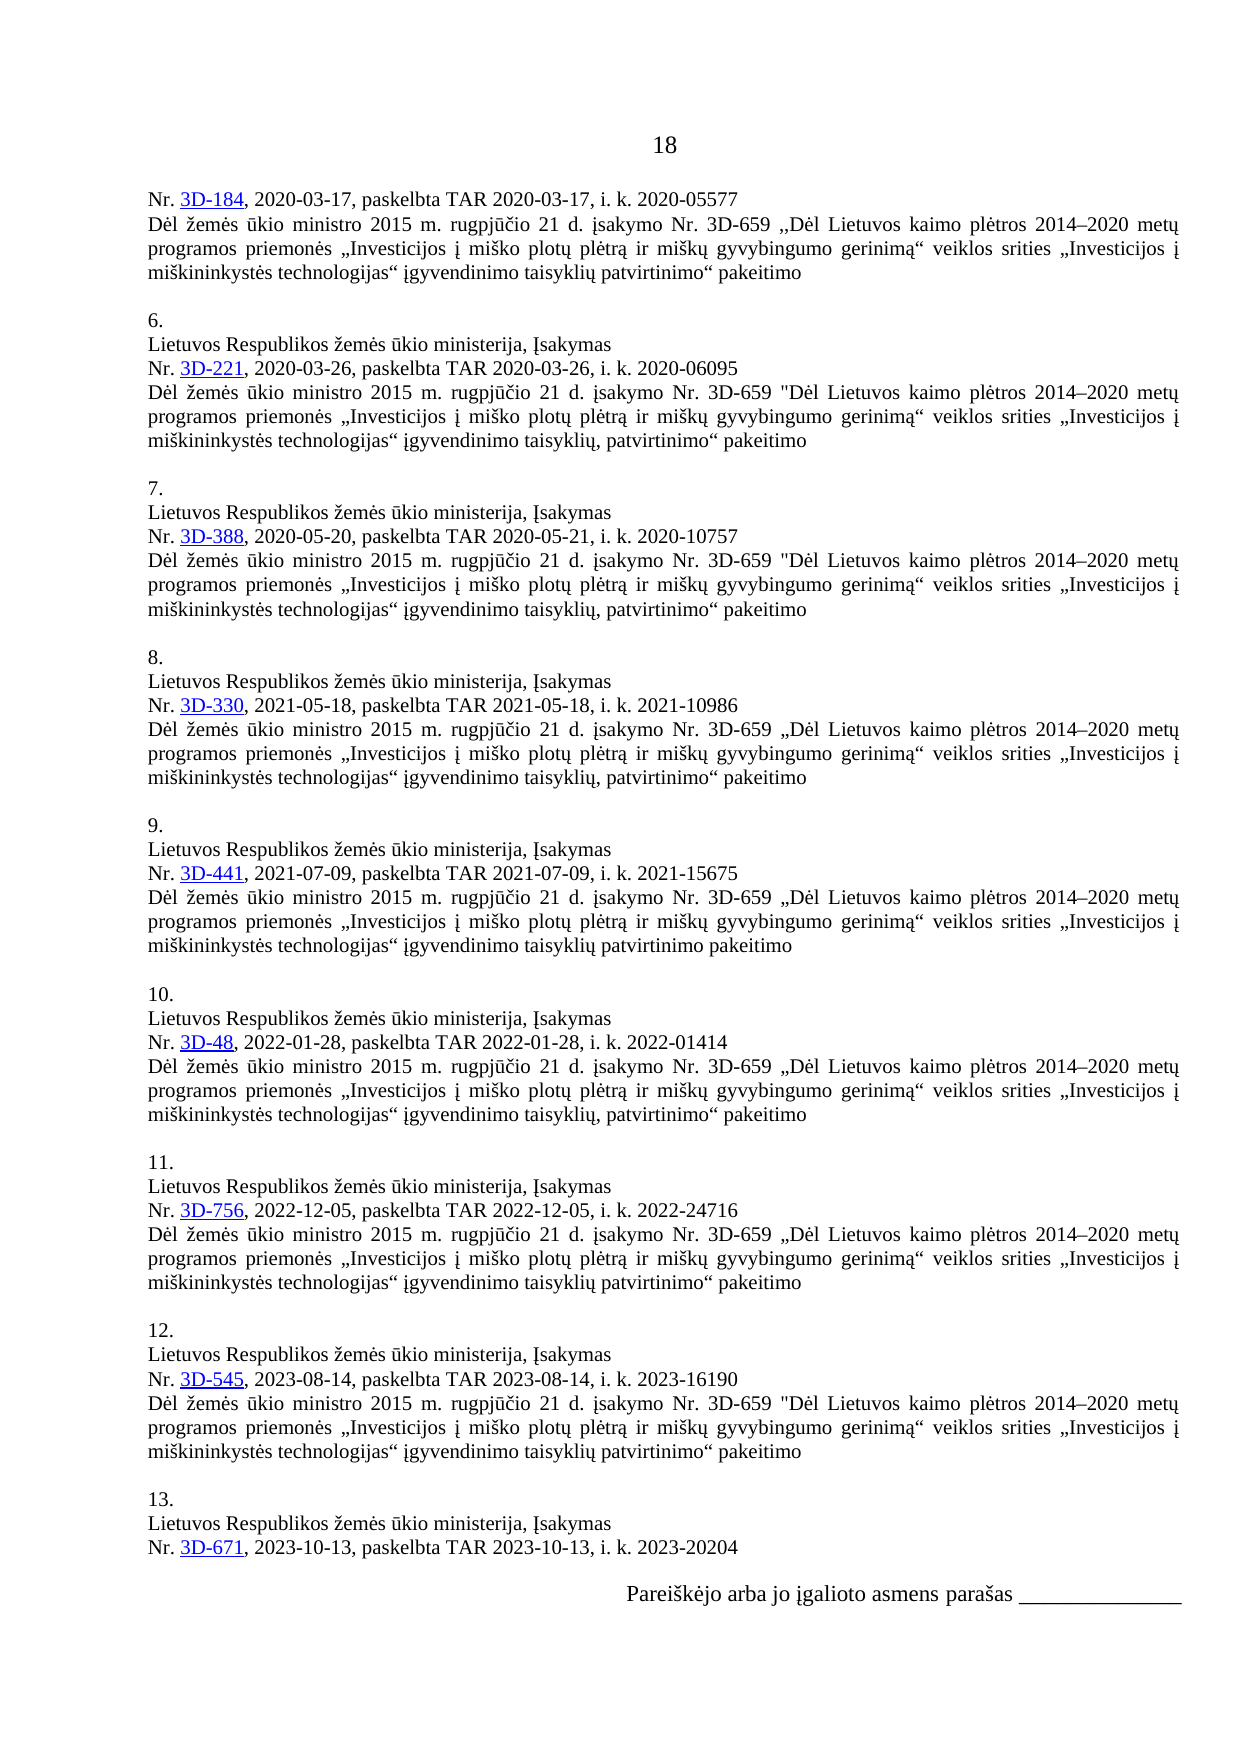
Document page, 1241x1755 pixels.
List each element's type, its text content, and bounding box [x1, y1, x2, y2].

text Nr. 3D-184, 2020-03-17, paskelbta TAR 2020-03-17, i. k. 2020-05577 [148, 187, 1181, 211]
text Nr. 3D-756, 2022-12-05, paskelbta TAR 2022-12-05, i. k. 2022-24716 [148, 1198, 1181, 1222]
text Lietuvos Respublikos žemės ūkio ministerija, Įsakymas [148, 500, 1181, 524]
text Nr. 3D-388, 2020-05-20, paskelbta TAR 2020-05-21, i. k. 2020-10757 [148, 524, 1181, 548]
text 13. [148, 1487, 1181, 1511]
text Lietuvos Respublikos žemės ūkio ministerija, Įsakymas [148, 332, 1181, 356]
text Dėl žemės ūkio ministro 2015 m. rugpjūčio 21 d. įsakymo Nr. 3D-659 „Dėl Lietuvos kaimo plėtros 2014–2020 metų programos priemonės „Investicijos į miško plotų plėtrą ir miškų gyvybingumo gerinimą“ veiklos srities „Investicijos į miškininkystės technologijas“ įgyvendinimo taisyklių, patvirtinimo“ pakeitimo [148, 1054, 1181, 1126]
text Nr. 3D-545, 2023-08-14, paskelbta TAR 2023-08-14, i. k. 2023-16190 [148, 1366, 1181, 1391]
text Dėl žemės ūkio ministro 2015 m. rugpjūčio 21 d. įsakymo Nr. 3D-659 „Dėl Lietuvos kaimo plėtros 2014–2020 metų programos priemonės „Investicijos į miško plotų plėtrą ir miškų gyvybingumo gerinimą“ veiklos srities „Investicijos į miškininkystės technologijas“ įgyvendinimo taisyklių, patvirtinimo“ pakeitimo [148, 717, 1181, 789]
text 10. [148, 981, 1181, 1006]
text Lietuvos Respublikos žemės ūkio ministerija, Įsakymas [148, 1342, 1181, 1366]
text Nr. 3D-441, 2021-07-09, paskelbta TAR 2021-07-09, i. k. 2021-15675 [148, 861, 1181, 885]
text Lietuvos Respublikos žemės ūkio ministerija, Įsakymas [148, 1006, 1181, 1029]
text Lietuvos Respublikos žemės ūkio ministerija, Įsakymas [148, 1174, 1181, 1198]
text 12. [148, 1318, 1181, 1342]
text Dėl žemės ūkio ministro 2015 m. rugpjūčio 21 d. įsakymo Nr. 3D-659 "Dėl Lietuvos kaimo plėtros 2014–2020 metų programos priemonės „Investicijos į miško plotų plėtrą ir miškų gyvybingumo gerinimą“ veiklos srities „Investicijos į miškininkystės technologijas“ įgyvendinimo taisyklių, patvirtinimo“ pakeitimo [148, 548, 1181, 621]
text Dėl žemės ūkio ministro 2015 m. rugpjūčio 21 d. įsakymo Nr. 3D-659 ,,Dėl Lietuvos kaimo plėtros 2014–2020 metų programos priemonės „Investicijos į miško plotų plėtrą ir miškų gyvybingumo gerinimą“ veiklos srities „Investicijos į miškininkystės technologijas“ įgyvendinimo taisyklių patvirtinimo“ pakeitimo [148, 211, 1181, 284]
text 7. [148, 476, 1181, 500]
text Lietuvos Respublikos žemės ūkio ministerija, Įsakymas [148, 837, 1181, 861]
text 11. [148, 1150, 1181, 1174]
text Lietuvos Respublikos žemės ūkio ministerija, Įsakymas [148, 669, 1181, 693]
text 9. [148, 813, 1181, 837]
text Lietuvos Respublikos žemės ūkio ministerija, Įsakymas [148, 1511, 1181, 1535]
text Dėl žemės ūkio ministro 2015 m. rugpjūčio 21 d. įsakymo Nr. 3D-659 "Dėl Lietuvos kaimo plėtros 2014–2020 metų programos priemonės „Investicijos į miško plotų plėtrą ir miškų gyvybingumo gerinimą“ veiklos srities „Investicijos į miškininkystės technologijas“ įgyvendinimo taisyklių, patvirtinimo“ pakeitimo [148, 380, 1181, 452]
text Dėl žemės ūkio ministro 2015 m. rugpjūčio 21 d. įsakymo Nr. 3D-659 „Dėl Lietuvos kaimo plėtros 2014–2020 metų programos priemonės „Investicijos į miško plotų plėtrą ir miškų gyvybingumo gerinimą“ veiklos srities „Investicijos į miškininkystės technologijas“ įgyvendinimo taisyklių patvirtinimo pakeitimo [148, 885, 1181, 957]
text 8. [148, 644, 1181, 669]
text Nr. 3D-330, 2021-05-18, paskelbta TAR 2021-05-18, i. k. 2021-10986 [148, 693, 1181, 717]
text Nr. 3D-221, 2020-03-26, paskelbta TAR 2020-03-26, i. k. 2020-06095 [148, 356, 1181, 380]
text 6. [148, 308, 1181, 332]
text Dėl žemės ūkio ministro 2015 m. rugpjūčio 21 d. įsakymo Nr. 3D-659 „Dėl Lietuvos kaimo plėtros 2014–2020 metų programos priemonės „Investicijos į miško plotų plėtrą ir miškų gyvybingumo gerinimą“ veiklos srities „Investicijos į miškininkystės technologijas“ įgyvendinimo taisyklių patvirtinimo“ pakeitimo [148, 1222, 1181, 1294]
text Nr. 3D-48, 2022-01-28, paskelbta TAR 2022-01-28, i. k. 2022-01414 [148, 1029, 1181, 1054]
text Nr. 3D-671, 2023-10-13, paskelbta TAR 2023-10-13, i. k. 2023-20204 [148, 1535, 1181, 1559]
text Dėl žemės ūkio ministro 2015 m. rugpjūčio 21 d. įsakymo Nr. 3D-659 "Dėl Lietuvos kaimo plėtros 2014–2020 metų programos priemonės „Investicijos į miško plotų plėtrą ir miškų gyvybingumo gerinimą“ veiklos srities „Investicijos į miškininkystės technologijas“ įgyvendinimo taisyklių patvirtinimo“ pakeitimo [148, 1391, 1181, 1463]
